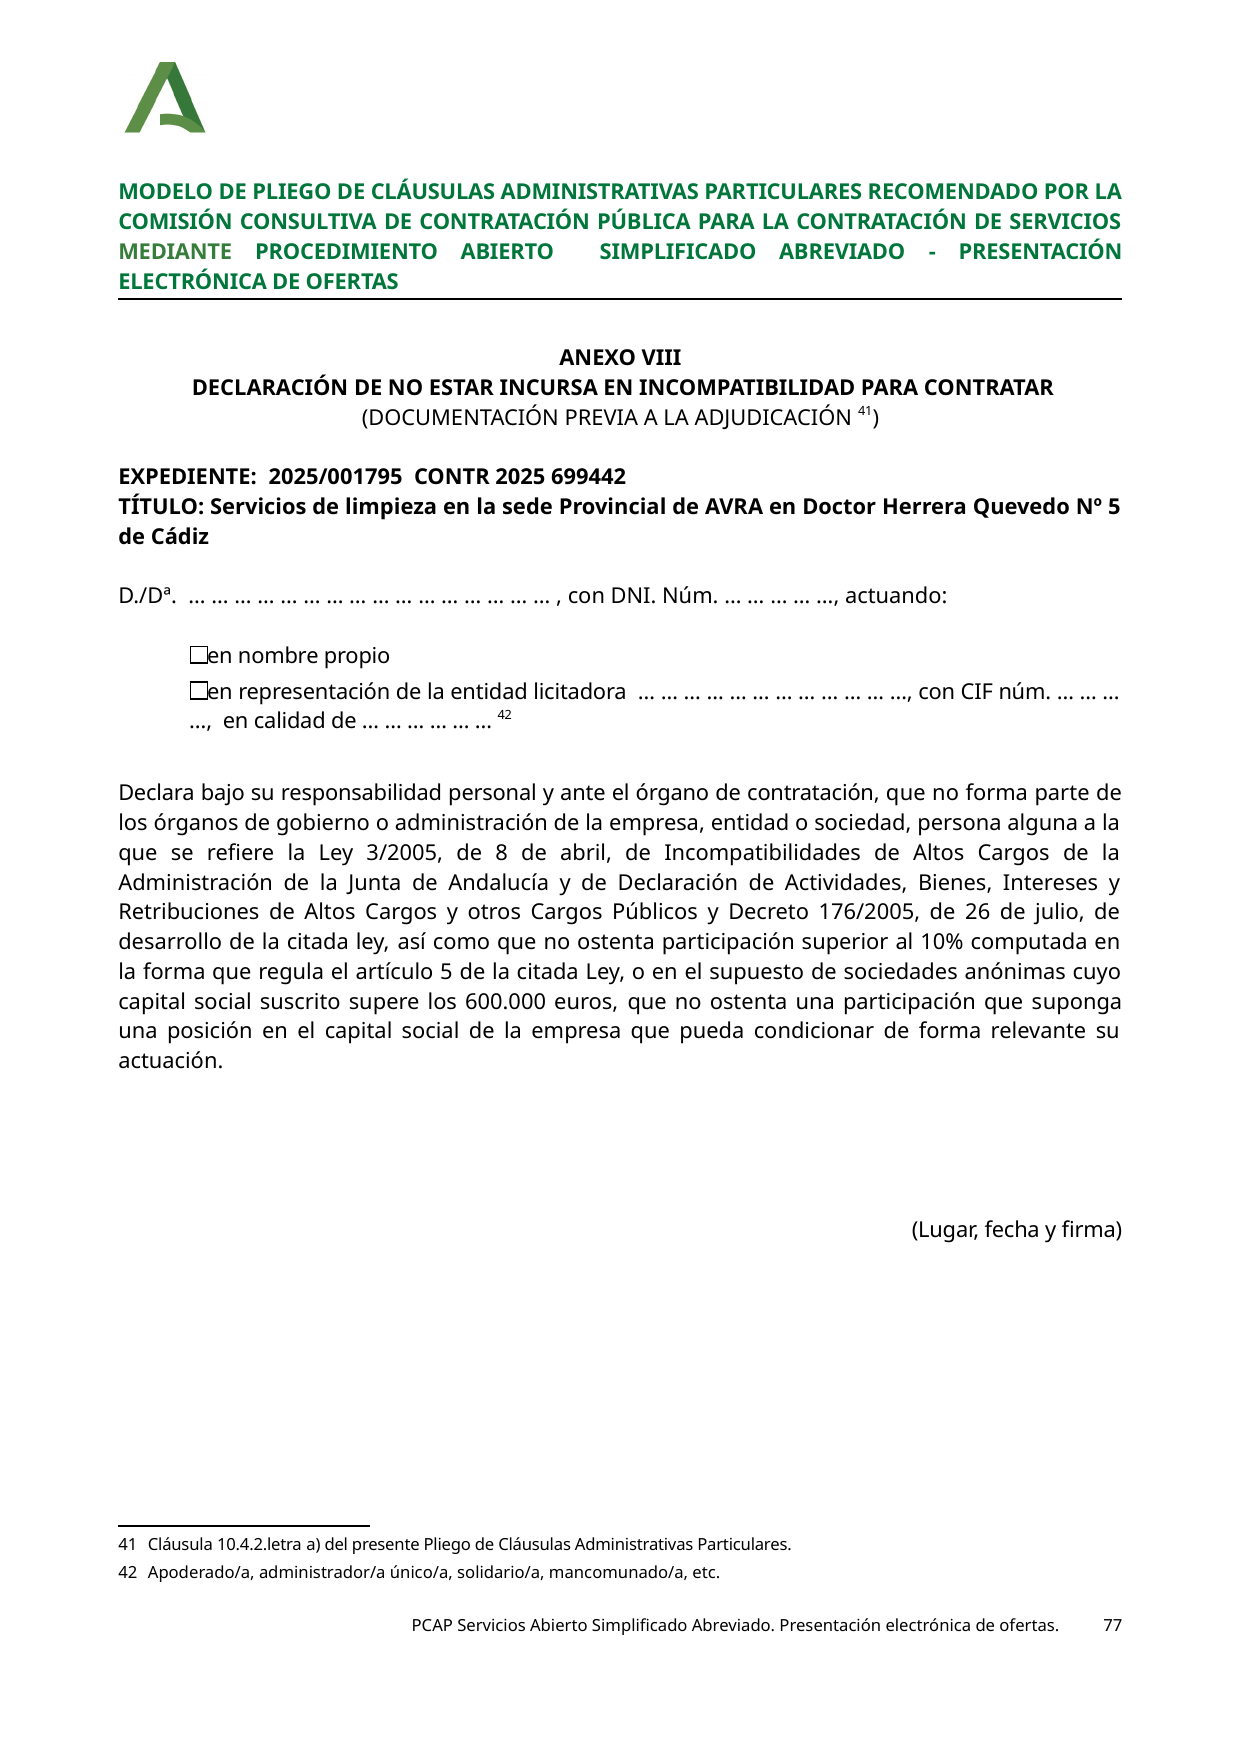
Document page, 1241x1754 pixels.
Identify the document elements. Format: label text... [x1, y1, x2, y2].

text D./Dª. … … … … … … … … … … … … … … … … , con DNI. Núm. … … … … …, actuando: [118, 580, 1122, 610]
picture [120, 57, 210, 137]
text TÍTULO: Servicios de limpieza en la sede Provincial de AVRA en Doctor Herrera Quevedo Nº 5 de Cádiz [118, 491, 1122, 551]
text en nombre propio [189, 640, 1122, 670]
text Declara bajo su responsabilidad personal y ante el órgano de contratación, que no forma parte de los órganos de gobierno o administración de la empresa, entidad o sociedad, persona alguna a la que se refiere la Ley 3/2005, de 8 de abril, de Incompatibilidades de Altos Cargos de la Administración de la Junta de Andalucía y de Declaración de Actividades, Bienes, Intereses y Retribuciones de Altos Cargos y otros Cargos Públicos y Decreto 176/2005, de 26 de julio, de desarrollo de la citada ley, así como que no ostenta participación superior al 10% computada en la forma que regula el artículo 5 de la citada Ley, o en el supuesto de sociedades anónimas cuyo capital social suscrito supere los 600.000 euros, que no ostenta una participación que suponga una posición en el capital social de la empresa que pueda condicionar de forma relevante su actuación. [118, 777, 1122, 1075]
text DECLARACIÓN DE NO ESTAR INCURSA EN INCOMPATIBILIDAD PARA CONTRATAR [118, 372, 1122, 402]
text (Lugar, fecha y firma) [118, 1214, 1122, 1244]
text ANEXO VIII [118, 342, 1122, 372]
text en representación de la entidad licitadora … … … … … … … … … … … …, con CIF núm. … … … …, en calidad de … … … … … … [189, 676, 1122, 735]
text Cláusula 10.4.2.letra a) del presente Pliego de Cláusulas Administrativas Particulares. [118, 1532, 1122, 1555]
text MODELO DE PLIEGO DE CLÁUSULAS ADMINISTRATIVAS PARTICULARES RECOMENDADO POR LA COMISIÓN CONSULTIVA DE CONTRATACIÓN PÚBLICA PARA LA CONTRATACIÓN DE SERVICIOS MEDIANTE PROCEDIMIENTO ABIERTO SIMPLIFICADO ABREVIADO - PRESENTACIÓN ELECTRÓNICA DE OFERTAS [118, 176, 1122, 298]
text (DOCUMENTACIÓN PREVIA A LA ADJUDICACIÓN ) [118, 402, 1122, 431]
text EXPEDIENTE: 2025/001795 CONTR 2025 699442 [118, 461, 1122, 491]
text Apoderado/a, administrador/a único/a, solidario/a, mancomunado/a, etc. [118, 1561, 1122, 1584]
